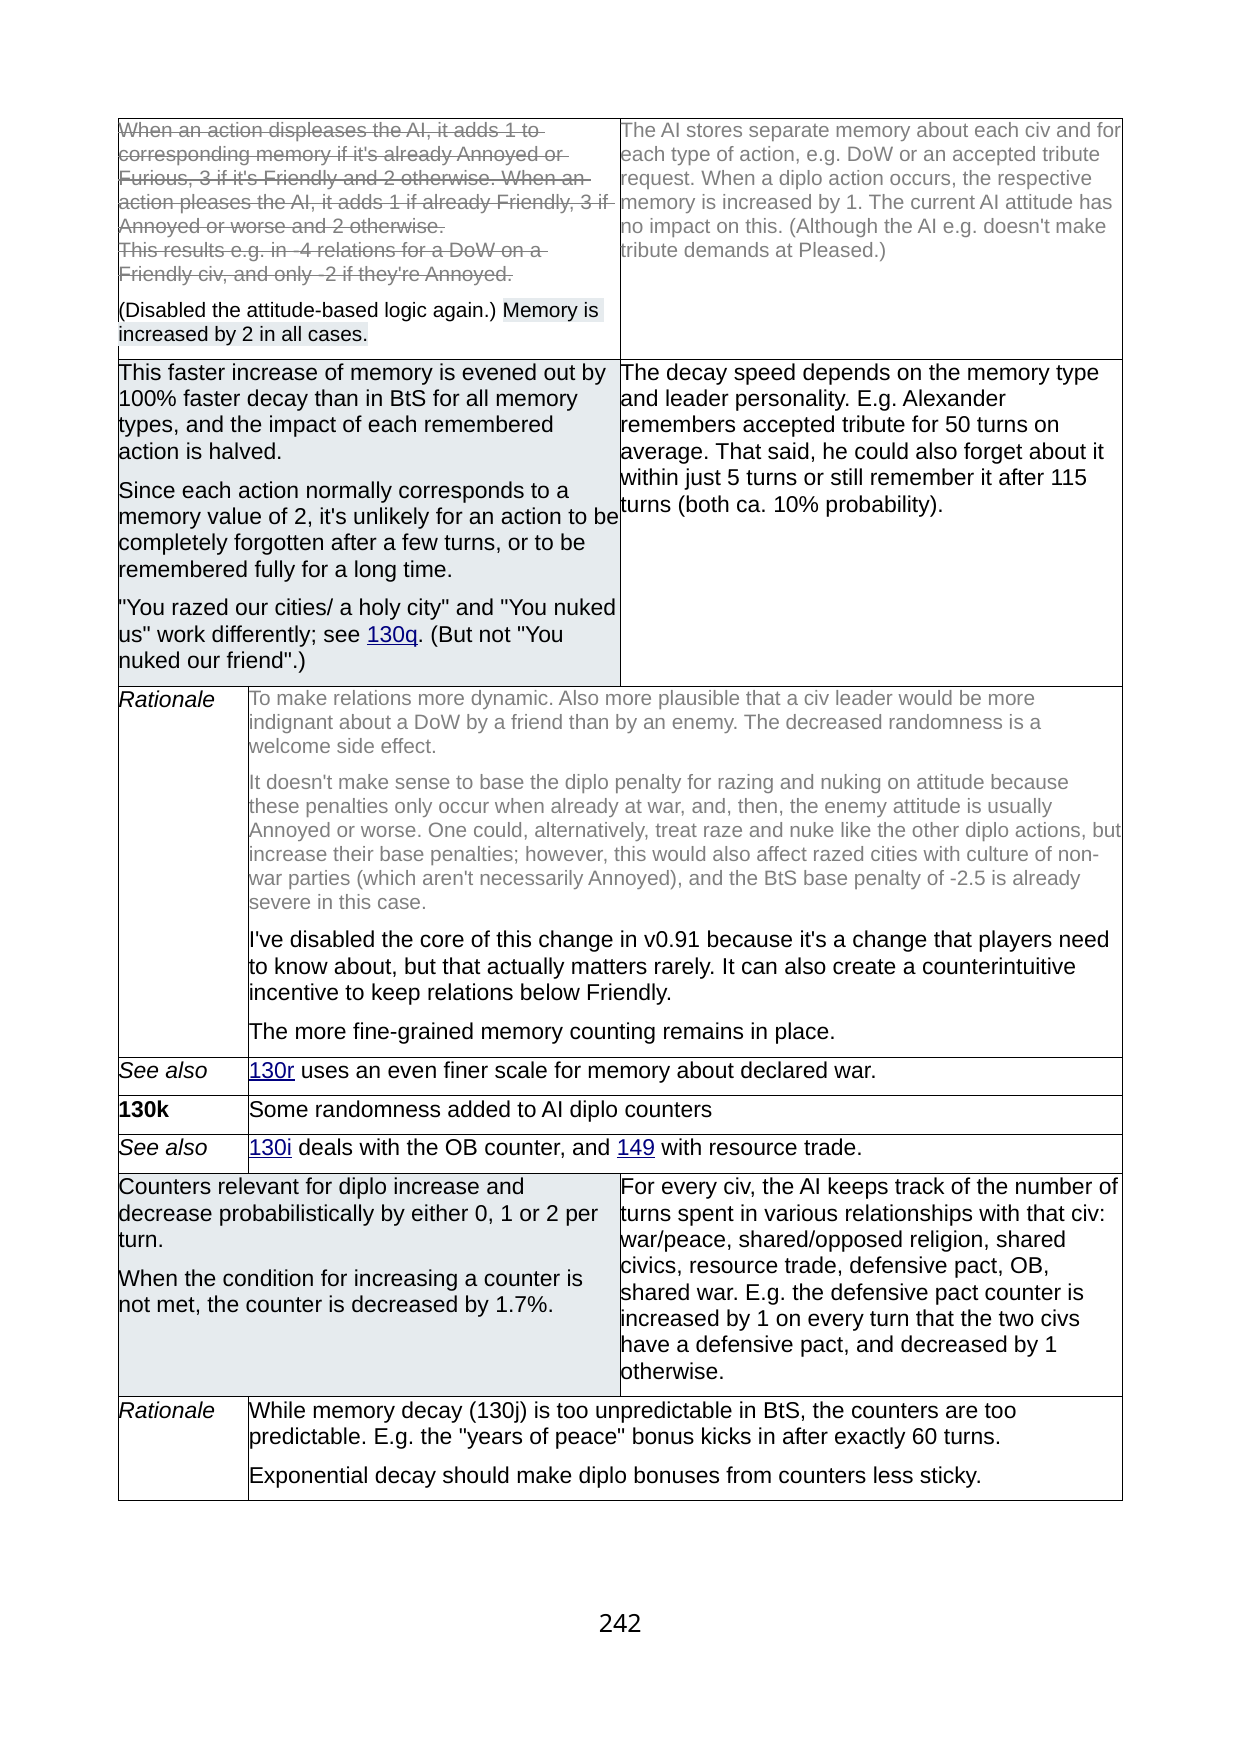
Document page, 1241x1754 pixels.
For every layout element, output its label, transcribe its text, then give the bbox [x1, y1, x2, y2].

table_cell 130i deals with the OB counter, and 149 with resource trade. [249, 1135, 1122, 1173]
table_cell Rationale [119, 687, 248, 1057]
table_cell See also [119, 1135, 248, 1173]
table_cell This faster increase of memory is evened out by 100% faster decay than in BtS for all memory types, and the impact of each remembered action is halved. Since each action normally corresponds to a memory value of 2, it's unlikely for an action to be completely forgotten after a few turns, or to be remembered fully for a long time. "You razed our cities/ a holy city" and "You nuked us" work differently; see 130q. (But not "You nuked our friend".) [119, 360, 620, 686]
table_cell The AI stores separate memory about each civ and for each type of action, e.g. DoW or an accepted tribute request. When a diplo action occurs, the respective memory is increased by 1. The current AI attitude has no impact on this. (Although the AI e.g. doesn't make tribute demands at Pleased.) [621, 119, 1122, 359]
table_cell 130r uses an even finer scale for memory about declared war. [249, 1058, 1122, 1095]
table_cell For every civ, the AI keeps track of the number of turns spent in various relationships with that civ: war/peace, shared/opposed religion, shared civics, resource trade, defensive pact, OB, shared war. E.g. the defensive pact counter is increased by 1 on every turn that the two civs have a defensive pact, and decreased by 1 otherwise. [621, 1174, 1122, 1396]
table_cell Some randomness added to AI diplo counters [249, 1096, 1122, 1134]
table_cell Counters relevant for diplo increase and decrease probabilistically by either 0, 1 or 2 per turn. When the condition for increasing a counter is not met, the counter is decreased by 1.7%. [119, 1174, 620, 1396]
table_cell To make relations more dynamic. Also more plausible that a civ leader would be more indignant about a DoW by a friend than by an enemy. The decreased randomness is a welcome side effect. It doesn't make sense to base the diplo penalty for razing and nuking on attitude because these penalties only occur when already at war, and, then, the enemy attitude is usually Annoyed or worse. One could, alternatively, treat raze and nuke like the other diplo actions, but increase their base penalties; however, this would also affect razed cities with culture of non-war parties (which aren't necessarily Annoyed), and the BtS base penalty of -2.5 is already severe in this case. I've disabled the core of this change in v0.91 because it's a change that players need to know about, but that actually matters rarely. It can also create a counterintuitive incentive to keep relations below Friendly. The more fine-grained memory counting remains in place. [249, 687, 1122, 1057]
table_cell The decay speed depends on the memory type and leader personality. E.g. Alexander remembers accepted tribute for 50 turns on average. That said, he could also forget about it within just 5 turns or still remember it after 115 turns (both ca. 10% probability). [621, 360, 1122, 686]
table_cell 130k [119, 1096, 248, 1134]
table_cell While memory decay (130j) is too unpredictable in BtS, the counters are too predictable. E.g. the "years of peace" bonus kicks in after exactly 60 turns. Exponential decay should make diplo bonuses from counters less sticky. [249, 1397, 1122, 1500]
table_cell When an action displeases the AI, it adds 1 to corresponding memory if it's already Annoyed or Furious, 3 if it's Friendly and 2 otherwise. When an action pleases the AI, it adds 1 if already Friendly, 3 if Annoyed or worse and 2 otherwise. This results e.g. in -4 relations for a DoW on a Friendly civ, and only -2 if they're Annoyed. (Disabled the attitude-based logic again.) Memory is increased by 2 in all cases. [119, 119, 620, 359]
table_cell See also [119, 1058, 248, 1095]
table_cell Rationale [119, 1397, 248, 1500]
